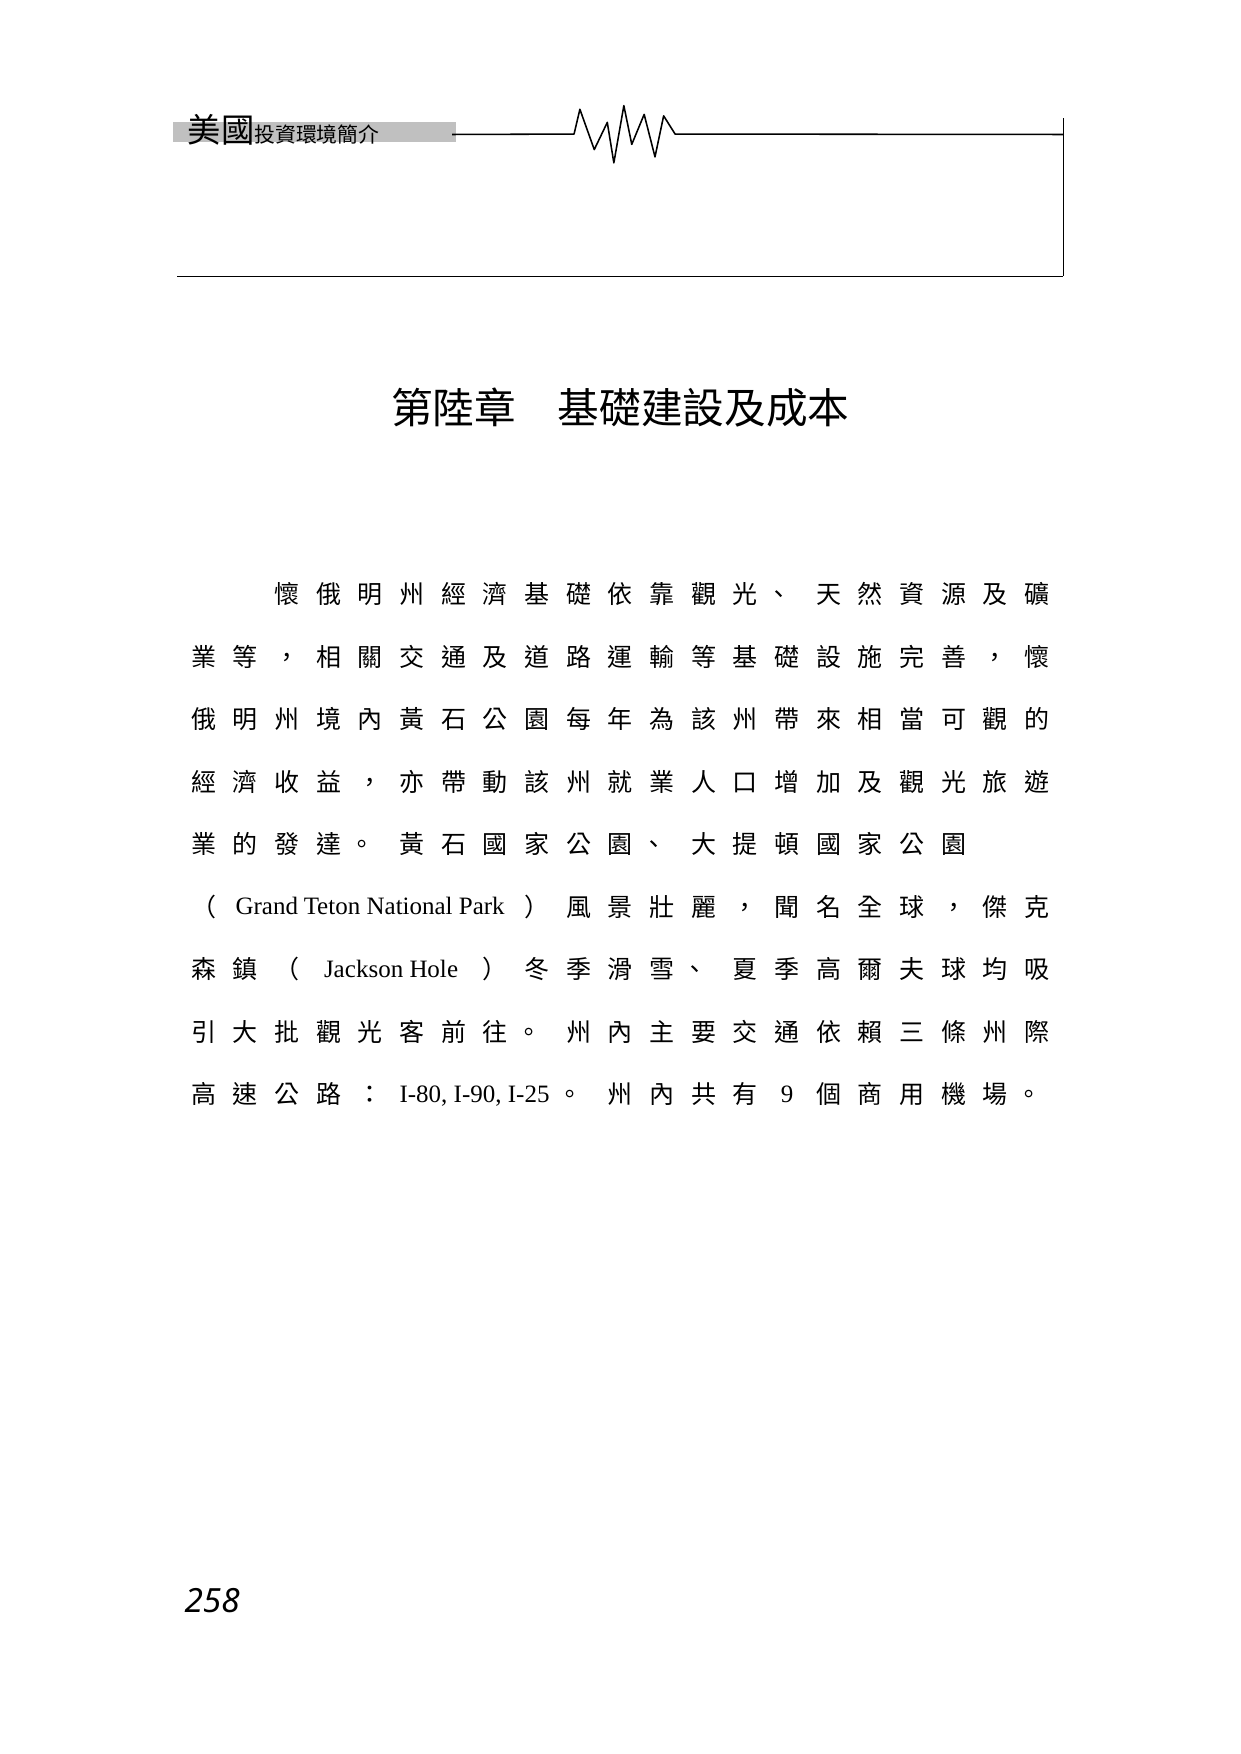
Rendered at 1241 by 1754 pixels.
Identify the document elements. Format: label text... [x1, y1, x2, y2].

text 第陸章 基礎建設及成本 [183, 364, 1058, 426]
text 懷俄明州經濟基礎依靠觀光、天然資源及礦業等，相關交通及道路運輸等基礎設施完善，懷俄明州境內黃石公園每年為該州帶來相當可觀的經濟收益，亦帶動該州就業人口增加及觀光旅遊業的發達。黃石國家公園、大提頓國家公園（Grand Teton National Park）風景壯麗，聞名全球，傑克森鎮（Jackson Hole）冬季滑雪、夏季高爾夫球均吸引大批觀光客前往。州內主要交通依賴三條州際高速公路：I-80, I-90, I-25。州內共有9個商用機場。 [183, 551, 1058, 1114]
